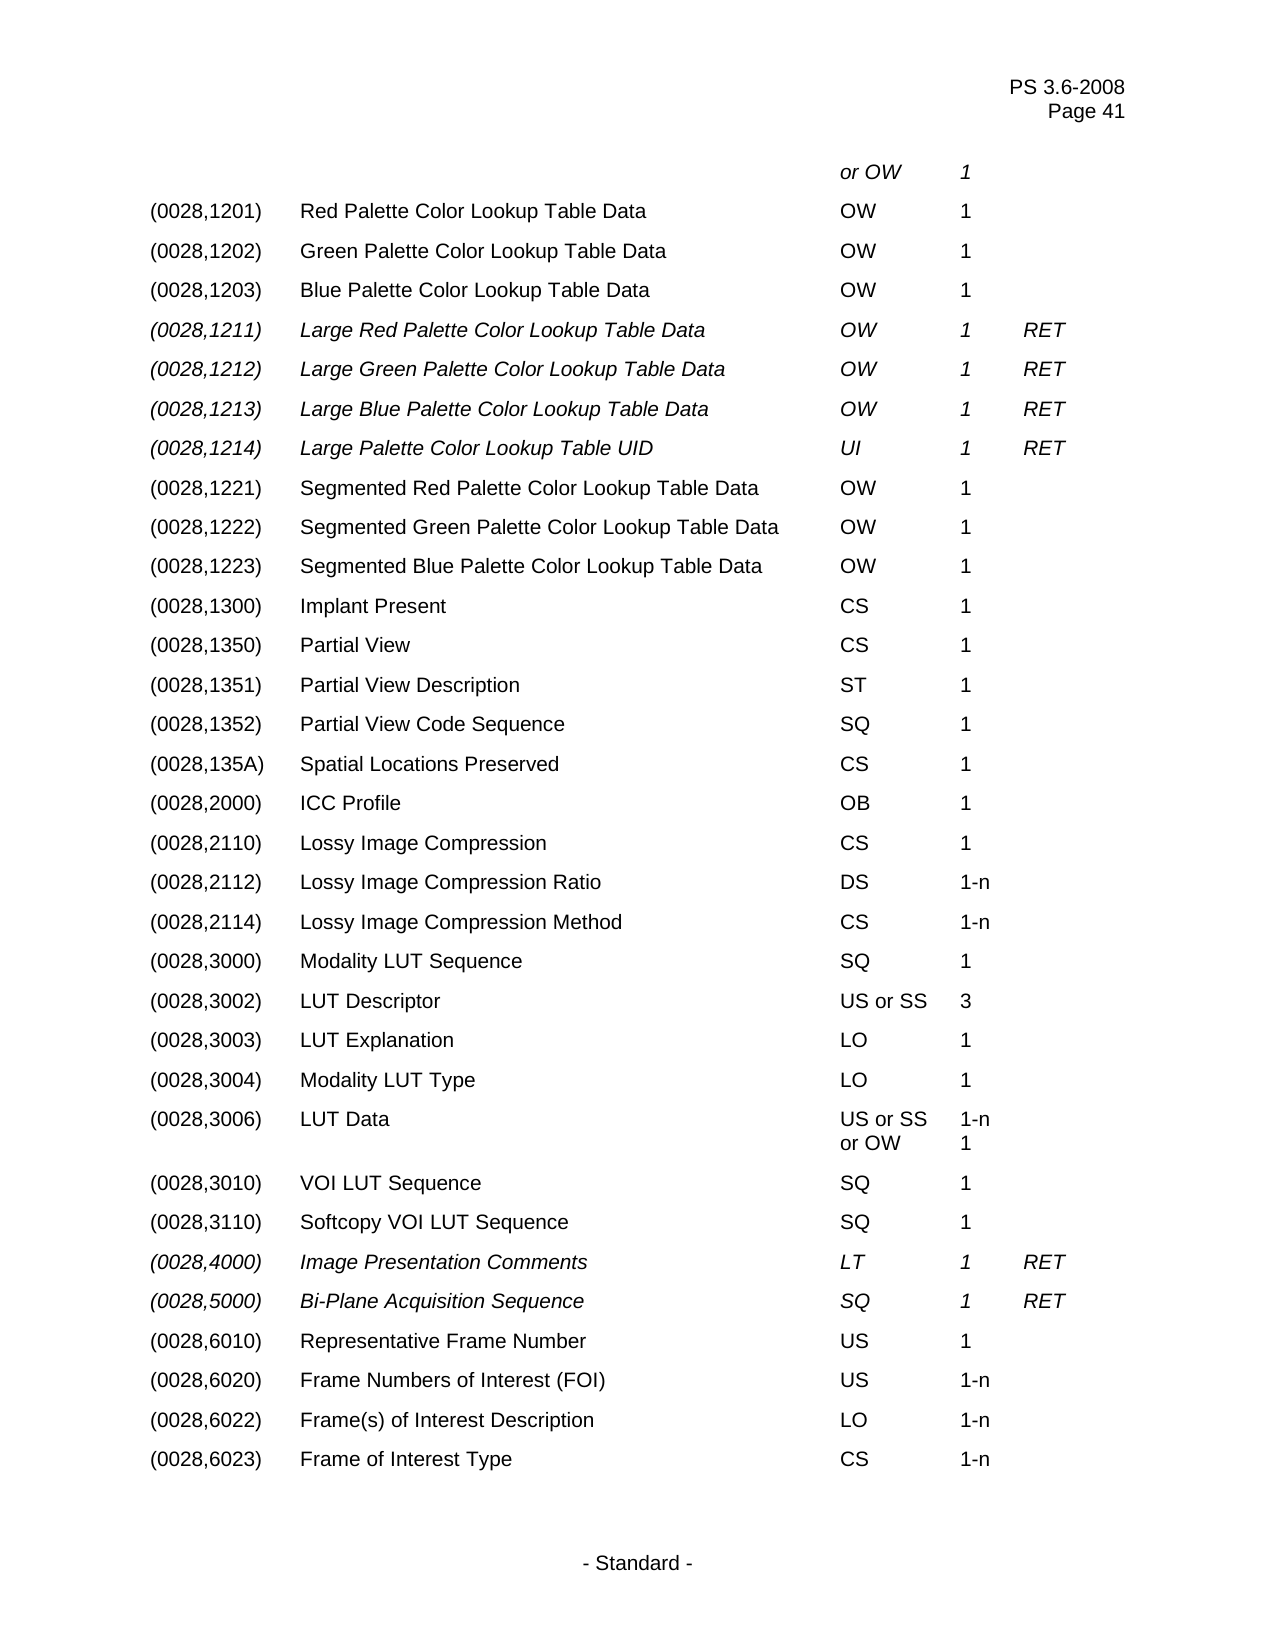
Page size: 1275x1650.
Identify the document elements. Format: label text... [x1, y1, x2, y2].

table_cell LUT Descriptor [293, 979, 833, 1018]
table_cell (0028,1212) [143, 348, 293, 387]
table_cell (0028,1211) [143, 308, 293, 347]
table_cell [1016, 584, 1166, 624]
table_cell Partial View [293, 624, 833, 663]
table_cell 1 [953, 150, 1016, 189]
table_cell VOI LUT Sequence [293, 1161, 833, 1201]
table_cell 1 [953, 387, 1016, 426]
table_cell US or SS [833, 979, 953, 1018]
table_cell OW [833, 229, 953, 268]
table_cell 1 [953, 742, 1016, 782]
table_cell (0028,6023) [143, 1438, 293, 1477]
table_cell 1 [953, 1161, 1016, 1201]
table_cell Representative Frame Number [293, 1319, 833, 1358]
table_cell Green Palette Color Lookup Table Data [293, 229, 833, 268]
table_cell (0028,4000) [143, 1240, 293, 1279]
table_cell or OW [833, 150, 953, 189]
table_cell UI [833, 426, 953, 466]
table_cell 1-n [953, 1438, 1016, 1477]
table_cell 1-n 1 [953, 1098, 1016, 1161]
table_cell 1 [953, 821, 1016, 861]
table_cell Image Presentation Comments [293, 1240, 833, 1279]
table_cell 1 [953, 1319, 1016, 1358]
table_cell [1016, 1359, 1166, 1398]
table_cell Frame Numbers of Interest (FOI) [293, 1359, 833, 1398]
table_cell 1 [953, 1280, 1016, 1319]
table_cell (0028,1350) [143, 624, 293, 663]
table_cell 1 [953, 269, 1016, 308]
table_cell Segmented Green Palette Color Lookup Table Data [293, 505, 833, 545]
table_cell LUT Explanation [293, 1019, 833, 1058]
table_cell [1016, 821, 1166, 861]
table_cell 1 [953, 1058, 1016, 1097]
table_cell [1016, 979, 1166, 1018]
table_cell [1016, 940, 1166, 979]
table_cell SQ [833, 940, 953, 979]
table_cell 1 [953, 1240, 1016, 1279]
table_cell [1016, 1019, 1166, 1058]
table_cell [1016, 229, 1166, 268]
table_cell [1016, 782, 1166, 821]
table_cell (0028,3006) [143, 1098, 293, 1161]
table_cell [1016, 1058, 1166, 1097]
table_cell US [833, 1319, 953, 1358]
table_cell [1016, 466, 1166, 505]
table_cell Modality LUT Type [293, 1058, 833, 1097]
table_cell [1016, 269, 1166, 308]
table_cell Partial View Description [293, 663, 833, 703]
table_cell Bi-Plane Acquisition Sequence [293, 1280, 833, 1319]
table_cell CS [833, 1438, 953, 1477]
table_cell Lossy Image Compression Method [293, 900, 833, 939]
table_cell 1 [953, 505, 1016, 545]
table_cell LUT Data [293, 1098, 833, 1161]
table_cell SQ [833, 1161, 953, 1201]
table_cell (0028,135A) [143, 742, 293, 782]
table_cell [1016, 1098, 1166, 1161]
table_cell [1016, 1438, 1166, 1477]
table_cell (0028,1201) [143, 190, 293, 229]
table_cell 1 [953, 782, 1016, 821]
table_cell 1 [953, 190, 1016, 229]
table_cell 1 [953, 584, 1016, 624]
table_cell [1016, 190, 1166, 229]
table_cell [1016, 1201, 1166, 1240]
table_cell (0028,2110) [143, 821, 293, 861]
table_cell ST [833, 663, 953, 703]
table_cell (0028,3003) [143, 1019, 293, 1058]
table_cell 1-n [953, 1359, 1016, 1398]
table_cell (0028,3004) [143, 1058, 293, 1097]
table_cell [1016, 900, 1166, 939]
table_cell Large Blue Palette Color Lookup Table Data [293, 387, 833, 426]
table_cell CS [833, 900, 953, 939]
table_cell [1016, 505, 1166, 545]
table_cell 1 [953, 466, 1016, 505]
table_cell 1 [953, 545, 1016, 584]
table_cell RET [1016, 308, 1166, 347]
table_cell (0028,3002) [143, 979, 293, 1018]
table_cell Large Red Palette Color Lookup Table Data [293, 308, 833, 347]
table_cell 1 [953, 940, 1016, 979]
table_cell [1016, 1398, 1166, 1437]
table_cell [1016, 742, 1166, 782]
table_cell Frame of Interest Type [293, 1438, 833, 1477]
table_cell ICC Profile [293, 782, 833, 821]
table_cell RET [1016, 1280, 1166, 1319]
table_cell [1016, 1319, 1166, 1358]
table_cell [143, 150, 293, 189]
table_cell Lossy Image Compression Ratio [293, 861, 833, 900]
table_cell [1016, 150, 1166, 189]
table_cell (0028,5000) [143, 1280, 293, 1319]
table_cell SQ [833, 1280, 953, 1319]
table_cell (0028,1222) [143, 505, 293, 545]
table_cell RET [1016, 1240, 1166, 1279]
table_cell LO [833, 1058, 953, 1097]
table_cell 1 [953, 229, 1016, 268]
table_cell [1016, 663, 1166, 703]
table_cell SQ [833, 703, 953, 742]
table_cell Segmented Red Palette Color Lookup Table Data [293, 466, 833, 505]
table_cell Frame(s) of Interest Description [293, 1398, 833, 1437]
table_cell 1-n [953, 861, 1016, 900]
table_cell Large Green Palette Color Lookup Table Data [293, 348, 833, 387]
table_cell (0028,1352) [143, 703, 293, 742]
table_cell OW [833, 190, 953, 229]
table_cell (0028,1202) [143, 229, 293, 268]
table_cell OW [833, 308, 953, 347]
table_cell (0028,3110) [143, 1201, 293, 1240]
table_cell US [833, 1359, 953, 1398]
table_cell CS [833, 821, 953, 861]
table_cell (0028,2000) [143, 782, 293, 821]
table_cell 1 [953, 1201, 1016, 1240]
table_cell (0028,3000) [143, 940, 293, 979]
table_cell Blue Palette Color Lookup Table Data [293, 269, 833, 308]
table_cell (0028,6022) [143, 1398, 293, 1437]
table_cell Lossy Image Compression [293, 821, 833, 861]
table_cell OW [833, 545, 953, 584]
table_cell OB [833, 782, 953, 821]
table_cell CS [833, 742, 953, 782]
table_cell Modality LUT Sequence [293, 940, 833, 979]
table_cell (0028,6010) [143, 1319, 293, 1358]
table_cell [1016, 624, 1166, 663]
table_cell DS [833, 861, 953, 900]
table_cell (0028,2114) [143, 900, 293, 939]
table_cell Partial View Code Sequence [293, 703, 833, 742]
table_cell OW [833, 269, 953, 308]
table_cell OW [833, 466, 953, 505]
table_cell LO [833, 1398, 953, 1437]
table_cell OW [833, 505, 953, 545]
table_cell 1 [953, 624, 1016, 663]
table_cell RET [1016, 426, 1166, 466]
table_cell (0028,6020) [143, 1359, 293, 1398]
table_cell (0028,1223) [143, 545, 293, 584]
table_cell Large Palette Color Lookup Table UID [293, 426, 833, 466]
table_cell [1016, 1161, 1166, 1201]
table_cell 1 [953, 703, 1016, 742]
table_cell Softcopy VOI LUT Sequence [293, 1201, 833, 1240]
table_cell 3 [953, 979, 1016, 1018]
table_cell 1 [953, 426, 1016, 466]
table_cell 1 [953, 308, 1016, 347]
table_cell Segmented Blue Palette Color Lookup Table Data [293, 545, 833, 584]
table_cell OW [833, 387, 953, 426]
table_cell US or SS or OW [833, 1098, 953, 1161]
table_cell [1016, 545, 1166, 584]
table_cell CS [833, 624, 953, 663]
table_cell (0028,1203) [143, 269, 293, 308]
table_cell 1 [953, 663, 1016, 703]
table_cell [293, 150, 833, 189]
table_cell 1-n [953, 1398, 1016, 1437]
table_cell RET [1016, 348, 1166, 387]
table_cell [1016, 861, 1166, 900]
table_cell (0028,1351) [143, 663, 293, 703]
table_cell (0028,1214) [143, 426, 293, 466]
table_cell LT [833, 1240, 953, 1279]
table_cell Spatial Locations Preserved [293, 742, 833, 782]
table_cell (0028,1300) [143, 584, 293, 624]
table_cell 1 [953, 348, 1016, 387]
table_cell Red Palette Color Lookup Table Data [293, 190, 833, 229]
table_cell RET [1016, 387, 1166, 426]
table_cell (0028,2112) [143, 861, 293, 900]
table_cell (0028,1221) [143, 466, 293, 505]
table_cell SQ [833, 1201, 953, 1240]
table_cell 1-n [953, 900, 1016, 939]
table_cell (0028,1213) [143, 387, 293, 426]
table_cell OW [833, 348, 953, 387]
table_cell [1016, 703, 1166, 742]
table_cell Implant Present [293, 584, 833, 624]
table_cell CS [833, 584, 953, 624]
table_cell (0028,3010) [143, 1161, 293, 1201]
table_cell LO [833, 1019, 953, 1058]
table_cell 1 [953, 1019, 1016, 1058]
